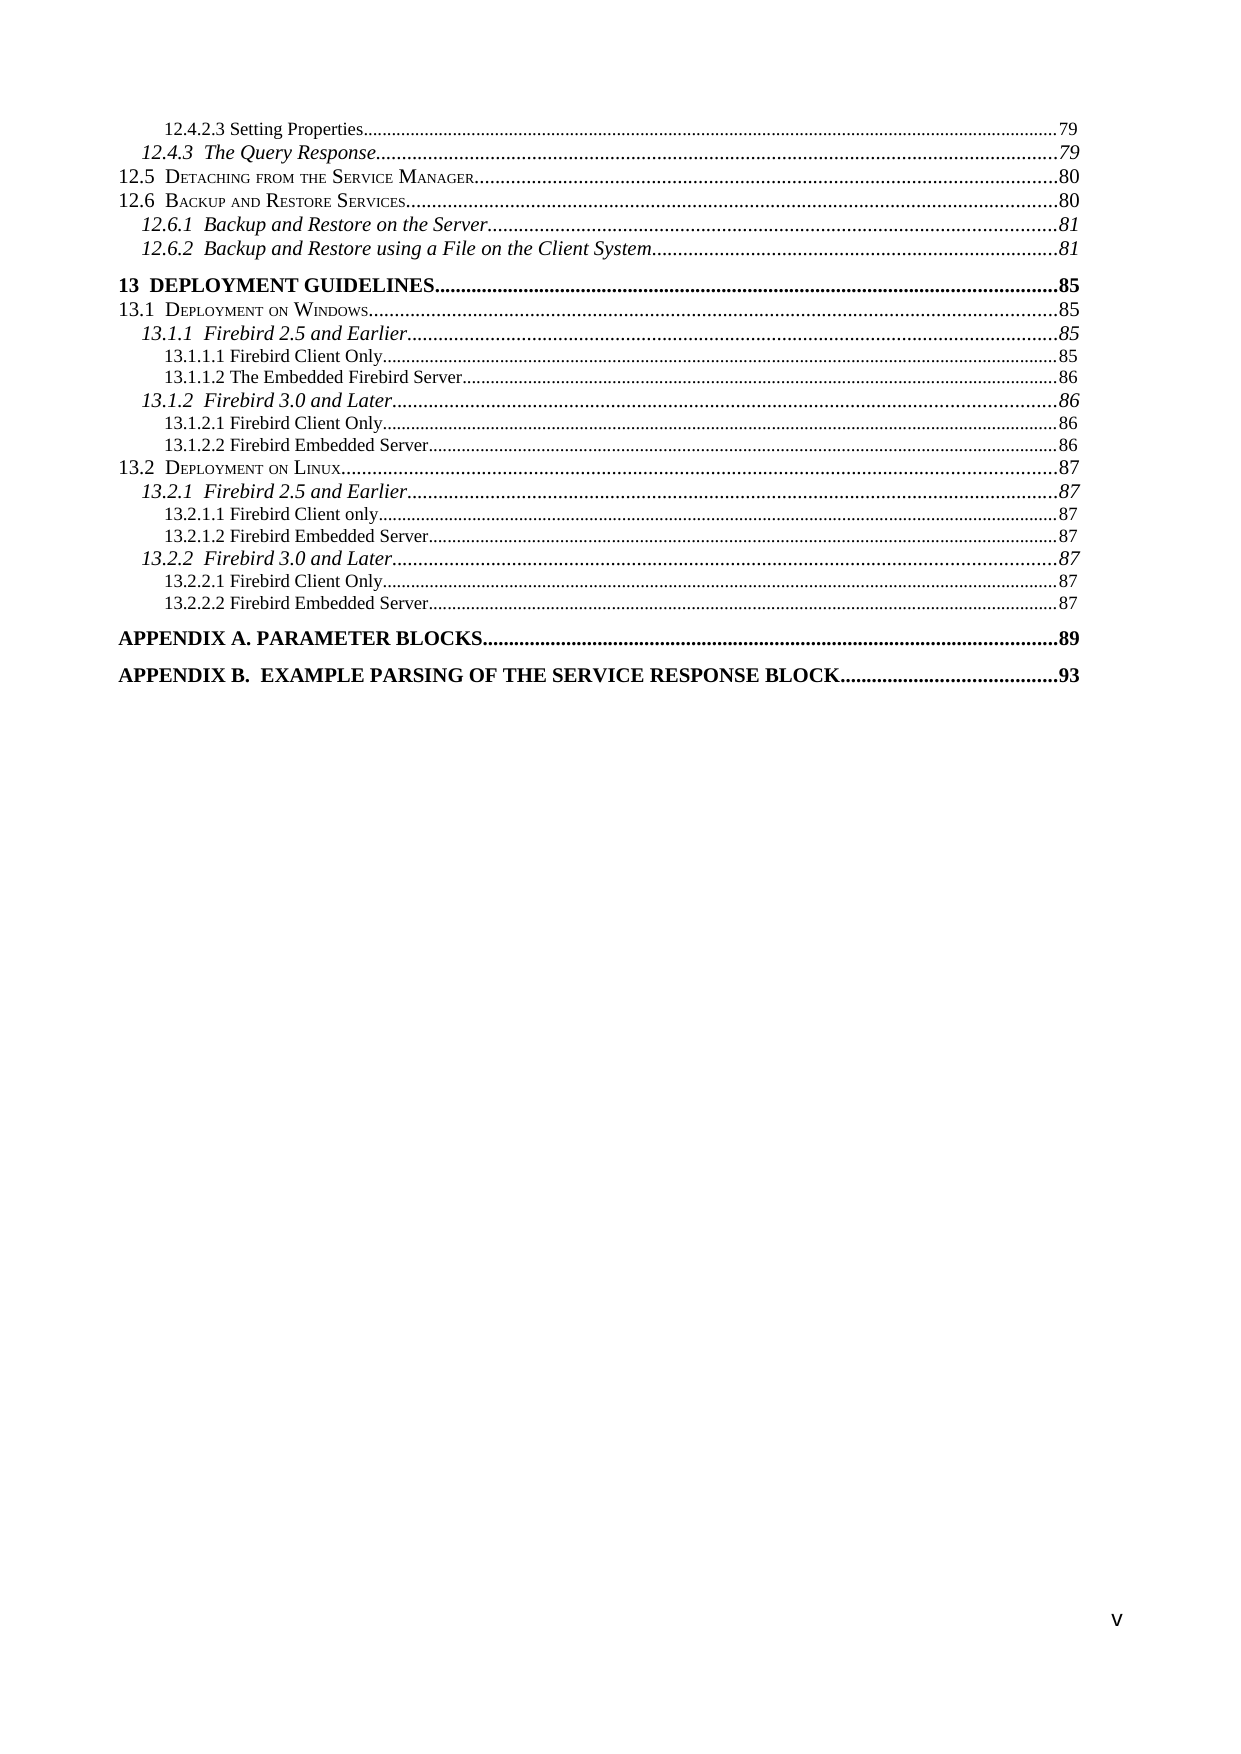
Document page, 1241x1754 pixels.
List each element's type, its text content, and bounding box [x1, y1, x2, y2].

text 13.1.2.2 Firebird Embedded Server 86 [164, 433, 1122, 455]
text 13.1.2 Firebird 3.0 and Later 86 [141, 388, 1122, 412]
text 13.2 Deployment on Linux 87 [118, 455, 1122, 479]
text 12.6.1 Backup and Restore on the Server 81 [141, 212, 1122, 236]
text Appendix B. Example Parsing of the Service Response Block 93 [118, 662, 1122, 687]
text Appendix A. Parameter Blocks 89 [118, 626, 1122, 650]
text 12.5 Detaching from the Service Manager 80 [118, 164, 1122, 188]
text 13.1.2.1 Firebird Client Only 86 [164, 412, 1122, 433]
text 13.2.2.2 Firebird Embedded Server 87 [164, 592, 1122, 613]
text 12.4.3 The Query Response 79 [141, 140, 1122, 164]
text 13.2.2.1 Firebird Client Only 87 [164, 570, 1122, 592]
text 13.2.1.2 Firebird Embedded Server 87 [164, 525, 1122, 546]
text 12.6 Backup and Restore Services 80 [118, 188, 1122, 212]
text 12.4.2.3 Setting Properties 79 [164, 118, 1122, 140]
text 13.2.2 Firebird 3.0 and Later 87 [141, 546, 1122, 570]
text 13 Deployment Guidelines 85 [118, 272, 1122, 297]
text 12.6.2 Backup and Restore using a File on the Client System 81 [141, 236, 1122, 260]
text 13.2.1.1 Firebird Client only 87 [164, 503, 1122, 525]
text 13.1.1 Firebird 2.5 and Earlier 85 [141, 321, 1122, 345]
text 13.1 Deployment on Windows 85 [118, 297, 1122, 321]
text 13.2.1 Firebird 2.5 and Earlier 87 [141, 479, 1122, 503]
text 13.1.1.2 The Embedded Firebird Server 86 [164, 366, 1122, 388]
text 13.1.1.1 Firebird Client Only 85 [164, 345, 1122, 366]
